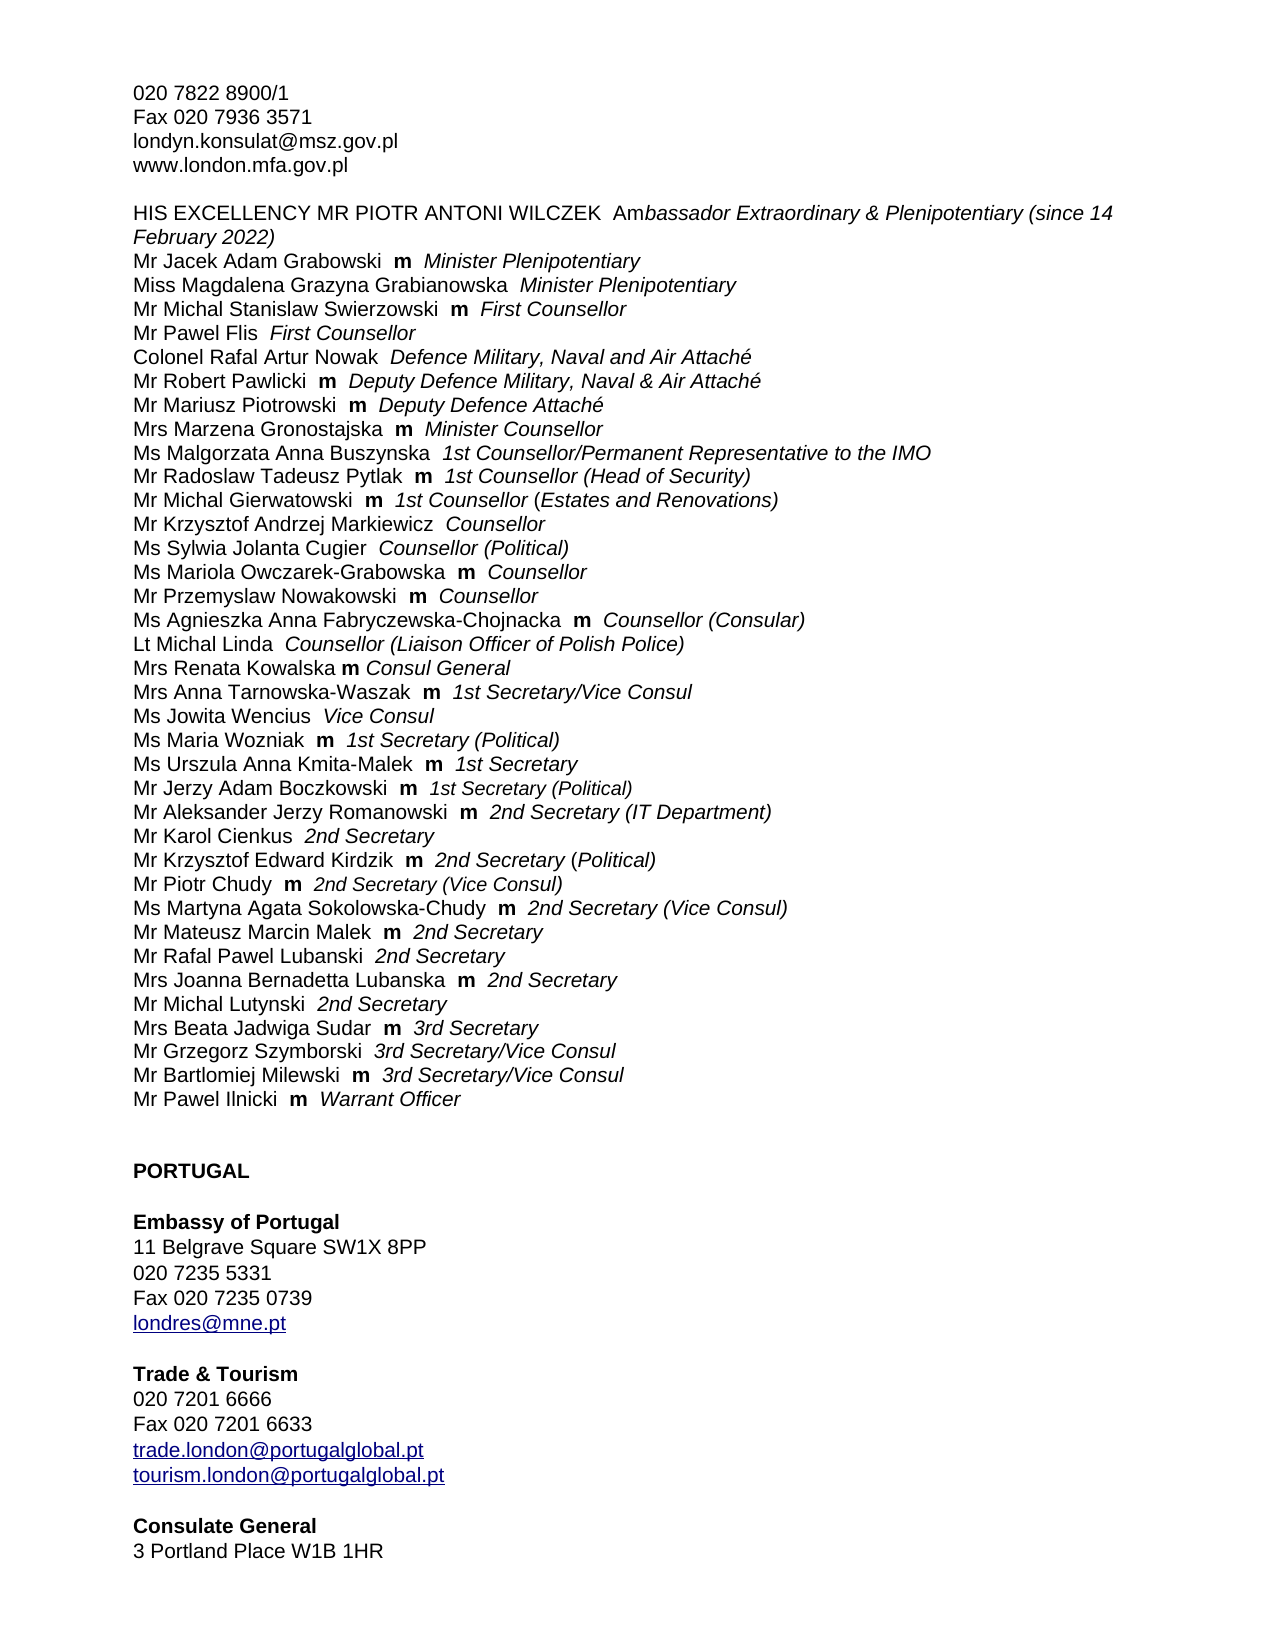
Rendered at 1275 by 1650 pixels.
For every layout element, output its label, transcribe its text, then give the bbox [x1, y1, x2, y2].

text Mr Mariusz Piotrowski m Deputy Defence Attaché [133, 392, 1181, 416]
text Ms Maria Wozniak m 1st Secretary (Political) [133, 728, 1181, 752]
text HIS EXCELLENCY MR PIOTR ANTONI WILCZEK Ambassador Extraordinary & Plenipotentiary (since 14 February 2022) [133, 201, 1181, 249]
text Lt Michal Linda Counsellor (Liaison Officer of Polish Police) [133, 632, 1181, 656]
text Mr Michal Stanislaw Swierzowski m First Counsellor [133, 297, 1181, 321]
text 11 Belgrave Square SW1X 8PP [133, 1235, 1181, 1259]
text Mr Pawel Flis First Counsellor [133, 321, 1181, 344]
text Embassy of Portugal [133, 1210, 1181, 1234]
text Ms Malgorzata Anna Buszynska 1st Counsellor/Permanent Representative to the IMO [133, 440, 1181, 464]
text londyn.konsulat@msz.gov.pl [133, 129, 1181, 153]
text Mr Krzysztof Andrzej Markiewicz Counsellor [133, 512, 1181, 536]
text Consulate General [133, 1513, 1181, 1537]
text Mr Rafal Pawel Lubanski 2nd Secretary [133, 943, 1181, 967]
text Mr Jacek Adam Grabowski m Minister Plenipotentiary [133, 249, 1181, 273]
text Mr Jerzy Adam Boczkowski m 1st Secretary (Political) [133, 776, 1181, 800]
text Miss Magdalena Grazyna Grabianowska Minister Plenipotentiary [133, 273, 1181, 297]
text Ms Urszula Anna Kmita-Malek m 1st Secretary [133, 752, 1181, 776]
text Mr Michal Gierwatowski m 1st Counsellor (Estates and Renovations) [133, 488, 1181, 512]
text PORTUGAL [133, 1159, 1181, 1183]
text 020 7235 5331 [133, 1260, 1181, 1284]
text Colonel Rafal Artur Nowak Defence Military, Naval and Air Attaché [133, 344, 1181, 368]
text Mr Mateusz Marcin Malek m 2nd Secretary [133, 919, 1181, 943]
text tourism.london@portugalglobal.pt [133, 1463, 1181, 1487]
text Mr Pawel Ilnicki m Warrant Officer [133, 1087, 1181, 1111]
text Mrs Beata Jadwiga Sudar m 3rd Secretary [133, 1015, 1181, 1039]
text Mrs Renata Kowalska m Consul General [133, 656, 1181, 680]
text Fax 020 7936 3571 [133, 105, 1181, 129]
text Mr Bartlomiej Milewski m 3rd Secretary/Vice Consul [133, 1063, 1181, 1087]
text Mr Radoslaw Tadeusz Pytlak m 1st Counsellor (Head of Security) [133, 464, 1181, 488]
text Mr Grzegorz Szymborski 3rd Secretary/Vice Consul [133, 1039, 1181, 1063]
text Ms Agnieszka Anna Fabryczewska-Chojnacka m Counsellor (Consular) [133, 608, 1181, 632]
text Mr Karol Cienkus 2nd Secretary [133, 824, 1181, 848]
text Mrs Joanna Bernadetta Lubanska m 2nd Secretary [133, 967, 1181, 991]
text www.london.mfa.gov.pl [133, 153, 1181, 177]
text Mrs Marzena Gronostajska m Minister Counsellor [133, 416, 1181, 440]
text Ms Sylwia Jolanta Cugier Counsellor (Political) [133, 536, 1181, 560]
text Mr Aleksander Jerzy Romanowski m 2nd Secretary (IT Department) [133, 800, 1181, 824]
text trade.london@portugalglobal.pt [133, 1437, 1181, 1461]
text Ms Jowita Wencius Vice Consul [133, 704, 1181, 728]
text 3 Portland Place W1B 1HR [133, 1539, 1181, 1563]
text Mr Michal Lutynski 2nd Secretary [133, 991, 1181, 1015]
text 020 7822 8900/1 [133, 81, 1181, 105]
text Mrs Anna Tarnowska-Waszak m 1st Secretary/Vice Consul [133, 680, 1181, 704]
text Mr Piotr Chudy m 2nd Secretary (Vice Consul) [133, 872, 1181, 896]
text Fax 020 7235 0739 [133, 1286, 1181, 1309]
text Trade & Tourism [133, 1362, 1181, 1386]
text Mr Przemyslaw Nowakowski m Counsellor [133, 584, 1181, 608]
text Mr Krzysztof Edward Kirdzik m 2nd Secretary (Political) [133, 848, 1181, 872]
text Ms Mariola Owczarek-Grabowska m Counsellor [133, 560, 1181, 584]
text londres@mne.pt [133, 1311, 1181, 1335]
text 020 7201 6666 [133, 1387, 1181, 1411]
text Fax 020 7201 6633 [133, 1412, 1181, 1436]
text Ms Martyna Agata Sokolowska-Chudy m 2nd Secretary (Vice Consul) [133, 896, 1181, 919]
text Mr Robert Pawlicki m Deputy Defence Military, Naval & Air Attaché [133, 368, 1181, 392]
